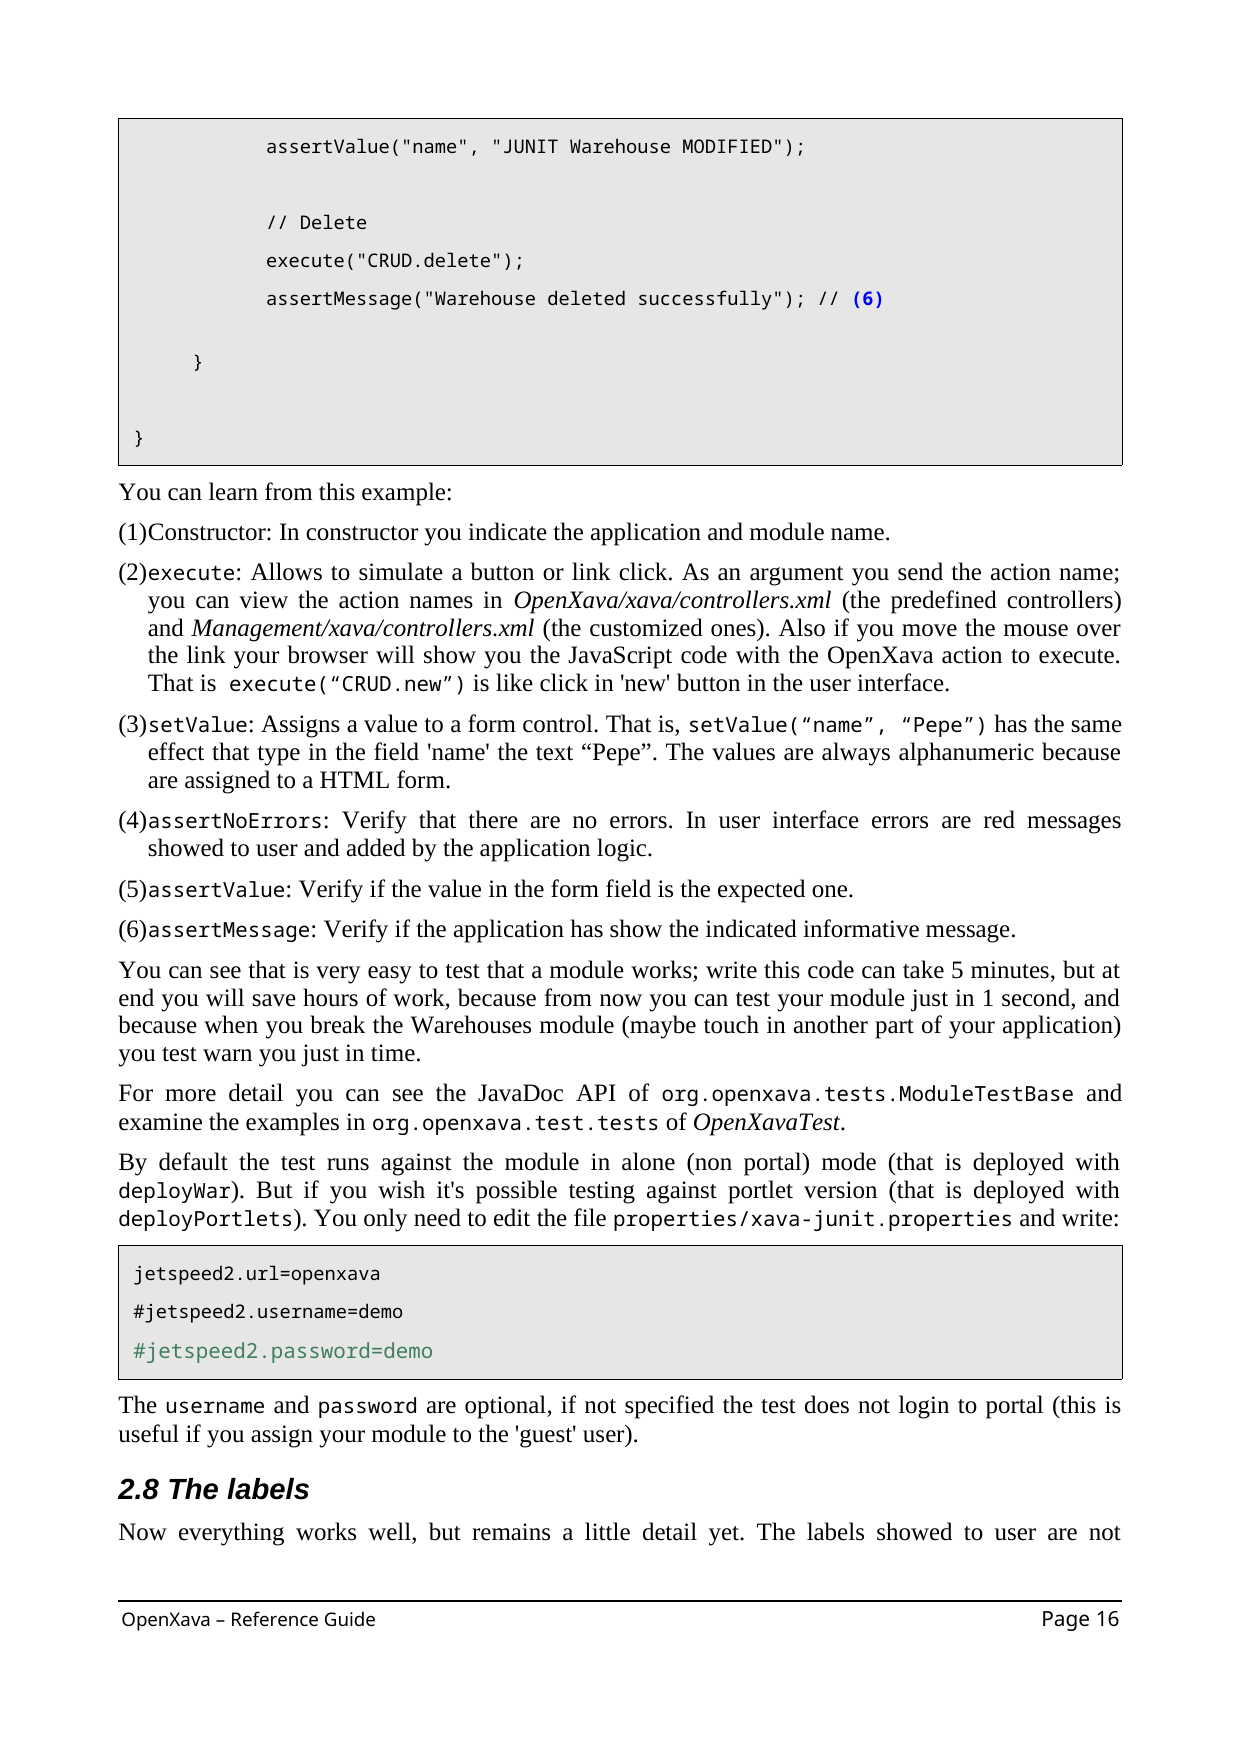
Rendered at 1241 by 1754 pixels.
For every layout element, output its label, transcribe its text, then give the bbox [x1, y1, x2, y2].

text jetspeed2.url=openxava [119, 1246, 1122, 1283]
text #jetspeed2.password=demo [119, 1321, 1122, 1379]
list setValue: Assigns a value to a form control. That is, setValue(“name”, “Pepe”) has the same effect that type in the field 'name' the text “Pepe”. The values are always alphanumeric because are assigned to a HTML form. [118, 710, 1122, 794]
text The username and password are optional, if not specified the test does not login to portal (this is useful if you assign your module to the 'guest' user). [118, 1392, 1122, 1448]
text For more detail you can see the JavaDoc API of org.openxava.tests.ModuleTestBase and examine the examples in org.openxava.test.tests of OpenXavaTest. [118, 1079, 1122, 1136]
text By default the test runs against the module in alone (non portal) mode (that is deployed with deployWar). But if you wish it's possible testing against portlet version (that is deployed with deployPortlets). You only need to edit the file properties/xava-junit.properties and write: [118, 1148, 1122, 1233]
text assertMessage("Warehouse deleted successfully"); // (6) [119, 270, 1122, 334]
text execute("CRUD.delete"); [119, 232, 1122, 270]
text // Delete [119, 194, 1122, 232]
text } [119, 410, 1122, 465]
subtitle The labels [118, 1473, 1122, 1505]
list execute: Allows to simulate a button or link click. As an argument you send the action name; you can view the action names in OpenXava/xava/controllers.xml (the predefined controllers) and Management/xava/controllers.xml (the customized ones). Also if you move the mouse over the link your browser will show you the JavaScript code with the OpenXava action to execute. That is execute(“CRUD.new”) is like click in 'new' button in the user interface. [118, 558, 1122, 698]
list assertValue: Verify if the value in the form field is the expected one. [118, 875, 1122, 903]
list assertNoErrors: Verify that there are no errors. In user interface errors are red messages showed to user and added by the application logic. [118, 806, 1122, 862]
text } [119, 334, 1122, 372]
text You can see that is very easy to test that a module works; write this code can take 5 minutes, but at end you will save hours of work, because from now you can test your module just in 1 second, and because when you break the Warehouses module (maybe touch in another part of your application) you test warn you just in time. [118, 956, 1122, 1067]
list Constructor: In constructor you indicate the application and module name. [118, 518, 1122, 546]
text You can learn from this example: [118, 478, 1122, 505]
text #jetspeed2.username=demo [119, 1283, 1122, 1321]
text assertValue("name", "JUNIT Warehouse MODIFIED"); [119, 119, 1122, 156]
text Now everything works well, but remains a little detail yet. The labels showed to user are not [118, 1518, 1122, 1546]
list assertMessage: Verify if the application has show the indicated informative message. [118, 915, 1122, 944]
